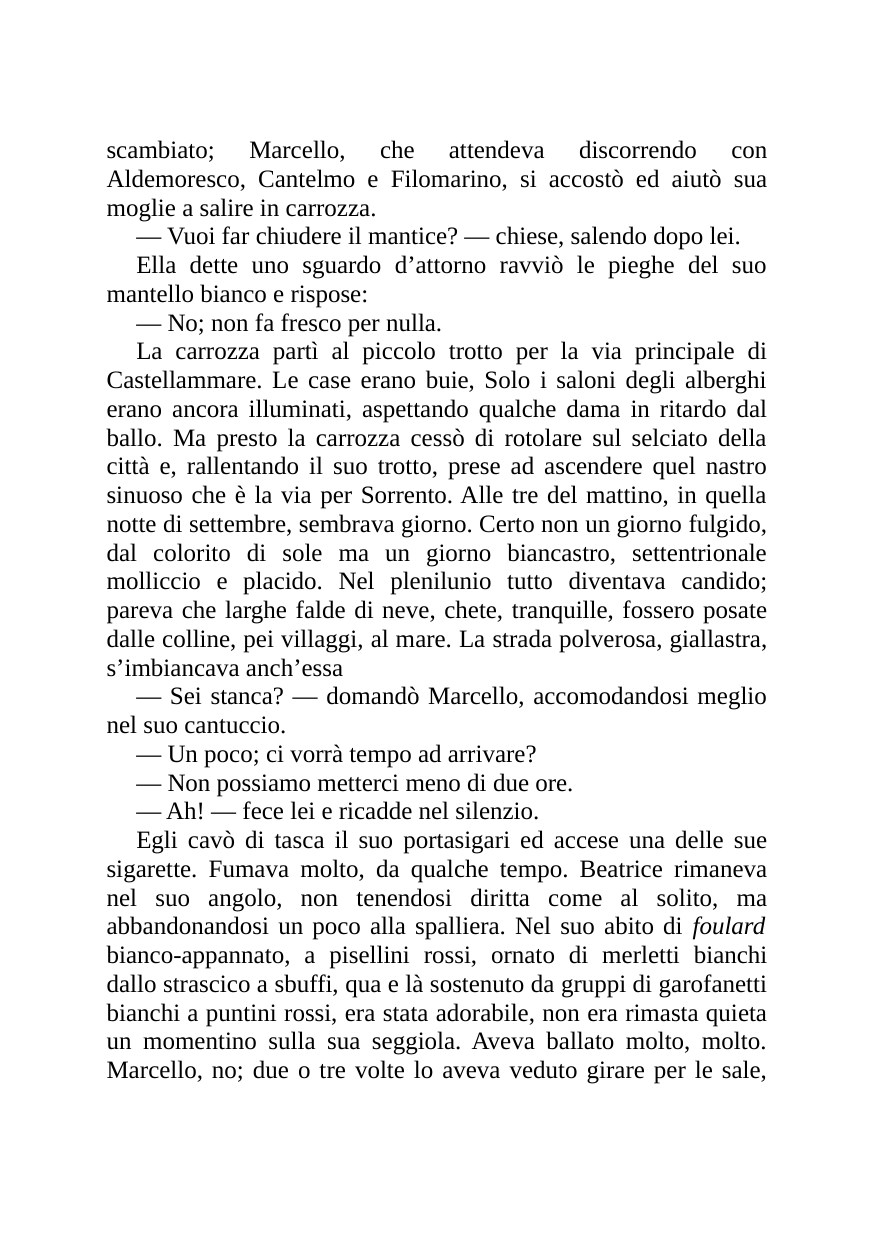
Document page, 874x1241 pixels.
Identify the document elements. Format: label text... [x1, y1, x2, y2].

text Egli cavò di tasca il suo portasigari ed accese una delle sue sigarette. Fumava molto, da qualche tempo. Beatrice rimaneva nel suo angolo, non tenendosi diritta come al solito, ma abbandonandosi un poco alla spalliera. Nel suo abito di foulard bianco-appannato, a pisellini rossi, ornato di merletti bianchi dallo strascico a sbuffi, qua e là sostenuto da gruppi di garofanetti bianchi a puntini rossi, era stata adorabile, non era rimasta quieta un momentino sulla sua seggiola. Aveva ballato molto, molto. Marcello, no; due o tre volte lo aveva veduto girare per le sale, [106, 825, 768, 1084]
text — Non possiamo metterci meno di due ore. [106, 768, 768, 796]
text — No; non fa fresco per nulla. [106, 308, 768, 336]
text — Ah! — fece lei e ricadde nel silenzio. [106, 796, 768, 825]
text — Vuoi far chiudere il mantice? — chiese, salendo dopo lei. [106, 221, 768, 250]
text scambiato; Marcello, che attendeva discorrendo con Aldemoresco, Cantelmo e Filomarino, si accostò ed aiutò sua moglie a salire in carrozza. [106, 135, 768, 221]
text Ella dette uno sguardo d’attorno ravviò le pieghe del suo mantello bianco e rispose: [106, 250, 768, 308]
text La carrozza partì al piccolo trotto per la via principale di Castellammare. Le case erano buie, Solo i saloni degli alberghi erano ancora illuminati, aspettando qualche dama in ritardo dal ballo. Ma presto la carrozza cessò di rotolare sul selciato della città e, rallentando il suo trotto, prese ad ascendere quel nastro sinuoso che è la via per Sorrento. Alle tre del mattino, in quella notte di settembre, sembrava giorno. Certo non un giorno fulgido, dal colorito di sole ma un giorno biancastro, settentrionale molliccio e placido. Nel plenilunio tutto diventava candido; pareva che larghe falde di neve, chete, tranquille, fossero posate dalle colline, pei villaggi, al mare. La strada polverosa, giallastra, s’imbiancava anch’essa [106, 336, 768, 681]
text — Un poco; ci vorrà tempo ad arrivare? [106, 739, 768, 768]
text — Sei stanca? — domandò Marcello, accomodandosi meglio nel suo cantuccio. [106, 681, 768, 739]
